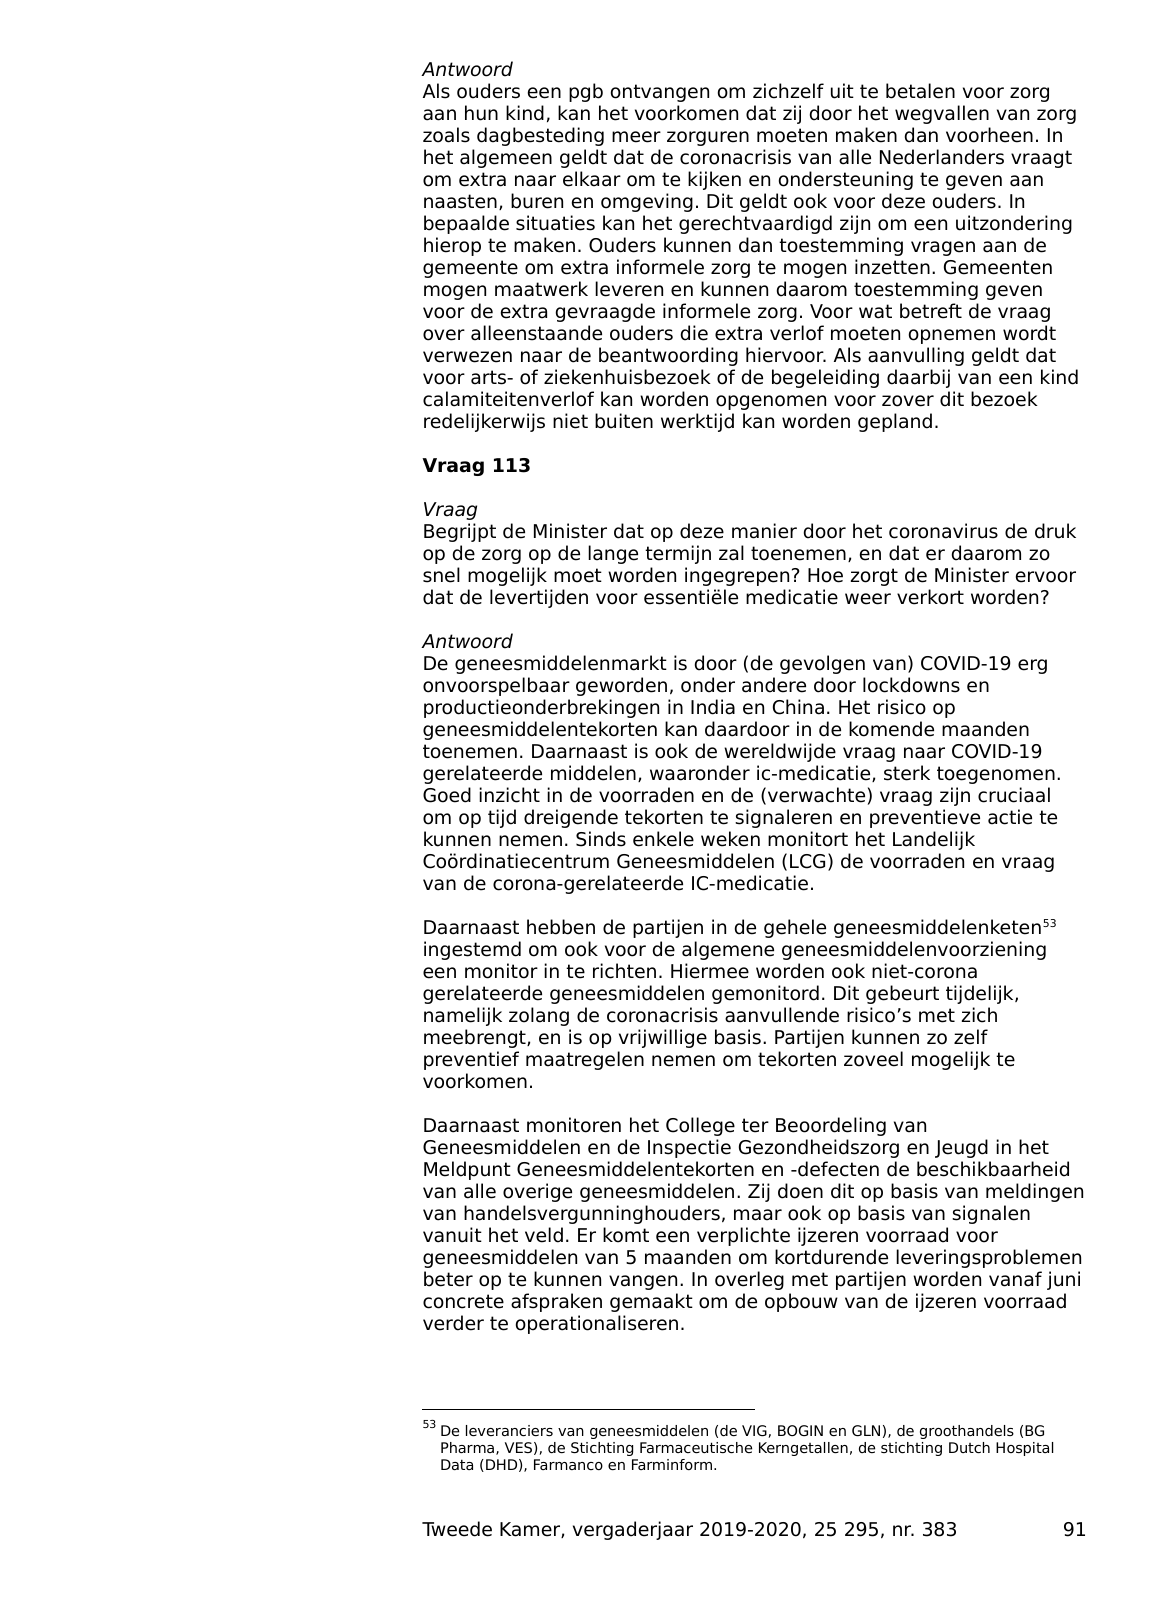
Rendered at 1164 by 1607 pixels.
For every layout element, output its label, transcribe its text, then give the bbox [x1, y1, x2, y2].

subtitle Antwoord [422, 631, 1087, 653]
text Als ouders een pgb ontvangen om zichzelf uit te betalen voor zorg aan hun kind, kan het voorkomen dat zij door het wegvallen van zorg zoals dagbesteding meer zorguren moeten maken dan voorheen. In het algemeen geldt dat de coronacrisis van alle Nederlanders vraagt om extra naar elkaar om te kijken en ondersteuning te geven aan naasten, buren en omgeving. Dit geldt ook voor deze ouders. In bepaalde situaties kan het gerechtvaardigd zijn om een uitzondering hierop te maken. Ouders kunnen dan toestemming vragen aan de gemeente om extra informele zorg te mogen inzetten. Gemeenten mogen maatwerk leveren en kunnen daarom toestemming geven voor de extra gevraagde informele zorg. Voor wat betreft de vraag over alleenstaande ouders die extra verlof moeten opnemen wordt verwezen naar de beantwoording hiervoor. Als aanvulling geldt dat voor arts- of ziekenhuisbezoek of de begeleiding daarbij van een kind calamiteitenverlof kan worden opgenomen voor zover dit bezoek redelijkerwijs niet buiten werktijd kan worden gepland. [422, 81, 1087, 433]
text Daarnaast monitoren het College ter Beoordeling van Geneesmiddelen en de Inspectie Gezondheidszorg en Jeugd in het Meldpunt Geneesmiddelentekorten en -defecten de beschikbaarheid van alle overige geneesmiddelen. Zij doen dit op basis van meldingen van handelsvergunninghouders, maar ook op basis van signalen vanuit het veld. Er komt een verplichte ijzeren voorraad voor geneesmiddelen van 5 maanden om kortdurende leveringsproblemen beter op te kunnen vangen. In overleg met partijen worden vanaf juni concrete afspraken gemaakt om de opbouw van de ijzeren voorraad verder te operationaliseren. [422, 1115, 1087, 1335]
text Begrijpt de Minister dat op deze manier door het coronavirus de druk op de zorg op de lange termijn zal toenemen, en dat er daarom zo snel mogelijk moet worden ingegrepen? Hoe zorgt de Minister ervoor dat de levertijden voor essentiële medicatie weer verkort worden? [422, 521, 1087, 609]
subtitle Vraag [422, 499, 1087, 521]
text De leveranciers van geneesmiddelen (de VIG, BOGIN en GLN), de groothandels (BG Pharma, VES), de Stichting Farmaceutische Kerngetallen, de stichting Dutch Hospital Data (DHD), Farmanco en Farminform. [422, 1418, 1087, 1474]
text De geneesmiddelenmarkt is door (de gevolgen van) COVID-19 erg onvoorspelbaar geworden, onder andere door lockdowns en productieonderbrekingen in India en China. Het risico op geneesmiddelentekorten kan daardoor in de komende maanden toenemen. Daarnaast is ook de wereldwijde vraag naar COVID-19 gerelateerde middelen, waaronder ic-medicatie, sterk toegenomen. Goed inzicht in de voorraden en de (verwachte) vraag zijn cruciaal om op tijd dreigende tekorten te signaleren en preventieve actie te kunnen nemen. Sinds enkele weken monitort het Landelijk Coördinatiecentrum Geneesmiddelen (LCG) de voorraden en vraag van de corona-gerelateerde IC-medicatie. [422, 653, 1087, 895]
subtitle Antwoord [422, 59, 1087, 81]
subtitle Vraag 113 [422, 455, 1087, 477]
text Daarnaast hebben de partijen in de gehele geneesmiddelenketen ingestemd om ook voor de algemene geneesmiddelenvoorziening een monitor in te richten. Hiermee worden ook niet-corona gerelateerde geneesmiddelen gemonitord. Dit gebeurt tijdelijk, namelijk zolang de coronacrisis aanvullende risico’s met zich meebrengt, en is op vrijwillige basis. Partijen kunnen zo zelf preventief maatregelen nemen om tekorten zoveel mogelijk te voorkomen. [422, 917, 1087, 1093]
